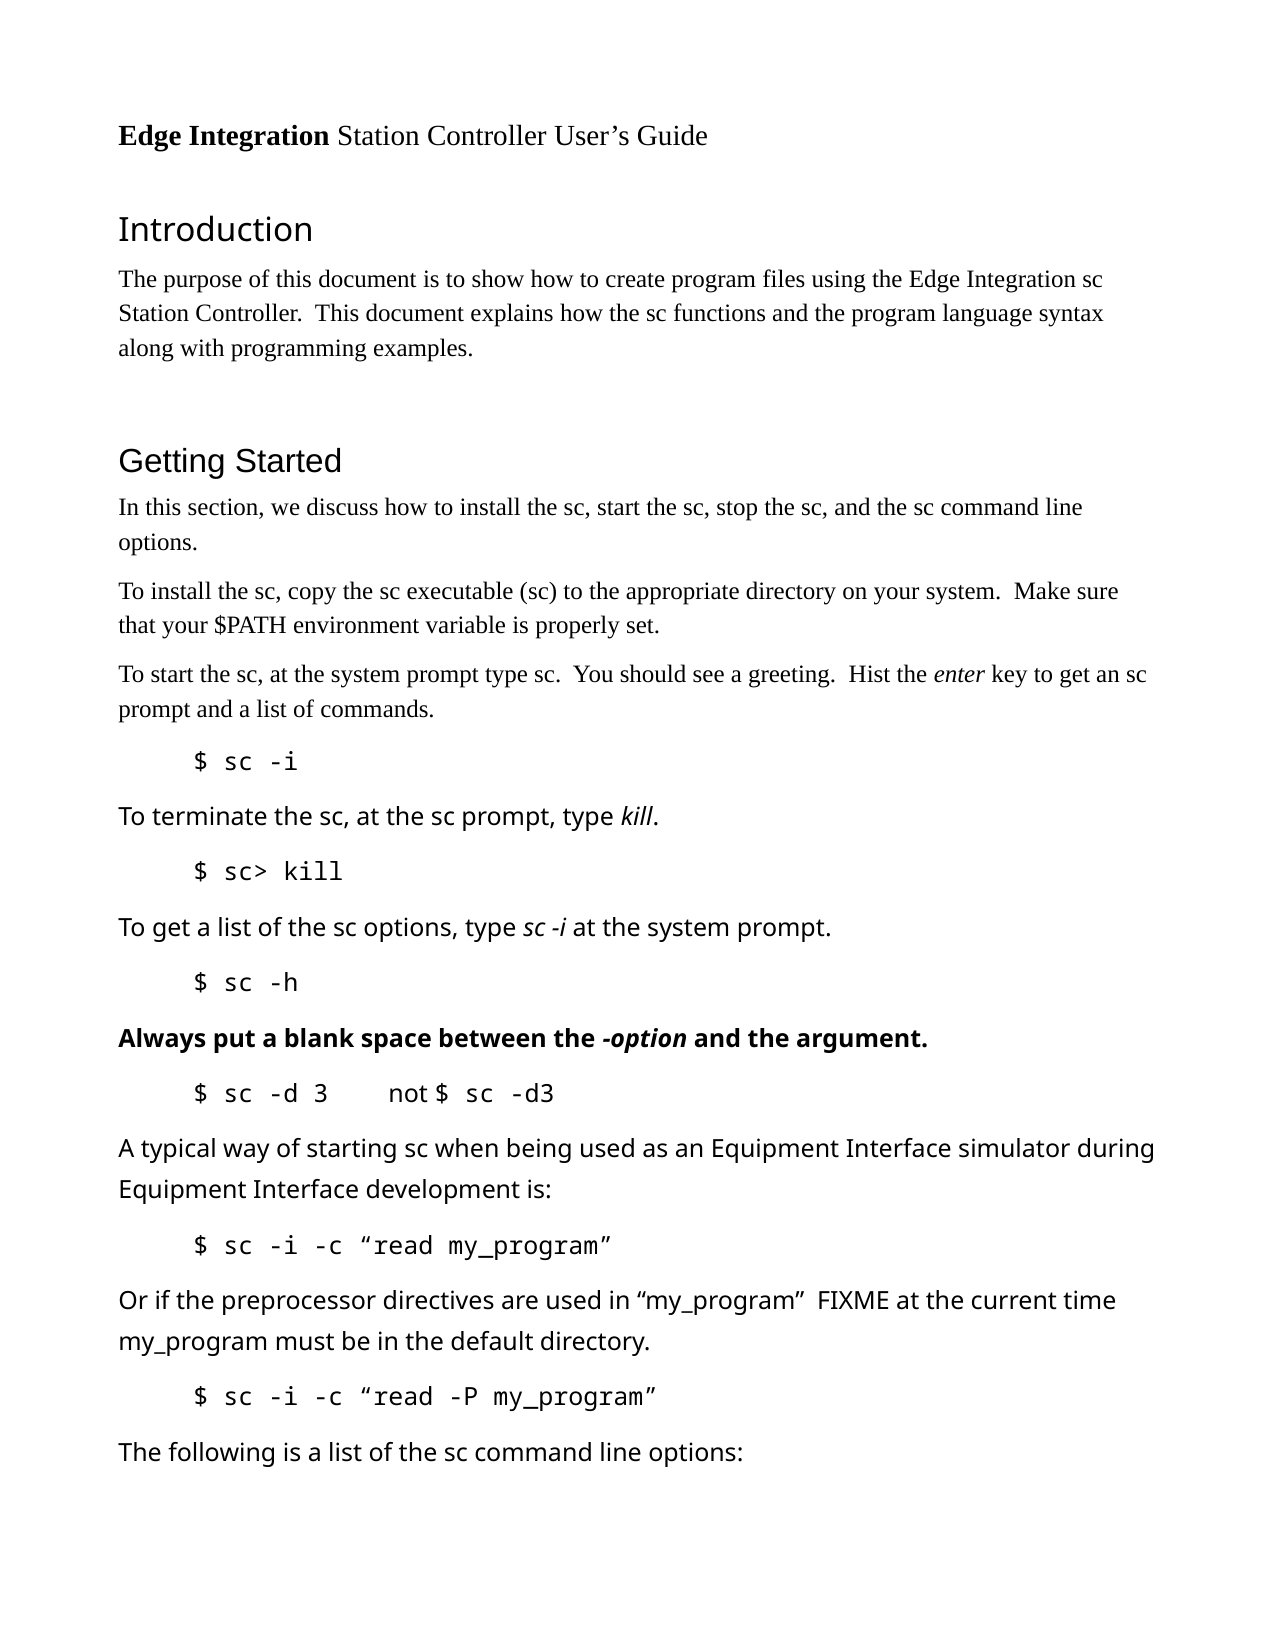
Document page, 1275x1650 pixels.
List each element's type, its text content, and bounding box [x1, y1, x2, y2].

text To start the sc, at the system prompt type sc. You should see a greeting. Hist the enter key to get an sc prompt and a list of commands. [118, 659, 1157, 723]
subtitle Introduction [118, 206, 1157, 252]
text $ sc -i -c “read -P my_program” [118, 1379, 1157, 1413]
text $ sc -i [118, 743, 1157, 777]
text To terminate the sc, at the sc prompt, type kill. [118, 798, 1157, 833]
text $ sc -d 3 not $ sc -d3 [118, 1076, 1157, 1110]
text The following is a list of the sc command line options: [118, 1434, 1157, 1468]
text $ sc> kill [118, 854, 1157, 888]
text The purpose of this document is to show how to create program files using the Edge Integration sc Station Controller. This document explains how the sc functions and the program language syntax along with programming examples. [118, 264, 1157, 362]
text $ sc -i -c “read my_program” [118, 1227, 1157, 1261]
text $ sc -h [118, 965, 1157, 999]
text In this section, we discuss how to install the sc, start the sc, stop the sc, and the sc command line options. [118, 492, 1157, 556]
subtitle Getting Started [118, 442, 1157, 480]
text To install the sc, copy the sc executable (sc) to the appropriate directory on your system. Make sure that your $PATH environment variable is properly set. [118, 576, 1157, 639]
text Always put a blank space between the -option and the argument. [118, 1020, 1157, 1054]
text Or if the preprocessor directives are used in “my_program” FIXME at the current time my_program must be in the default directory. [118, 1283, 1157, 1358]
text A typical way of starting sc when being used as an Equipment Interface simulator during Equipment Interface development is: [118, 1131, 1157, 1206]
text To get a list of the sc options, type sc -i at the system prompt. [118, 909, 1157, 943]
